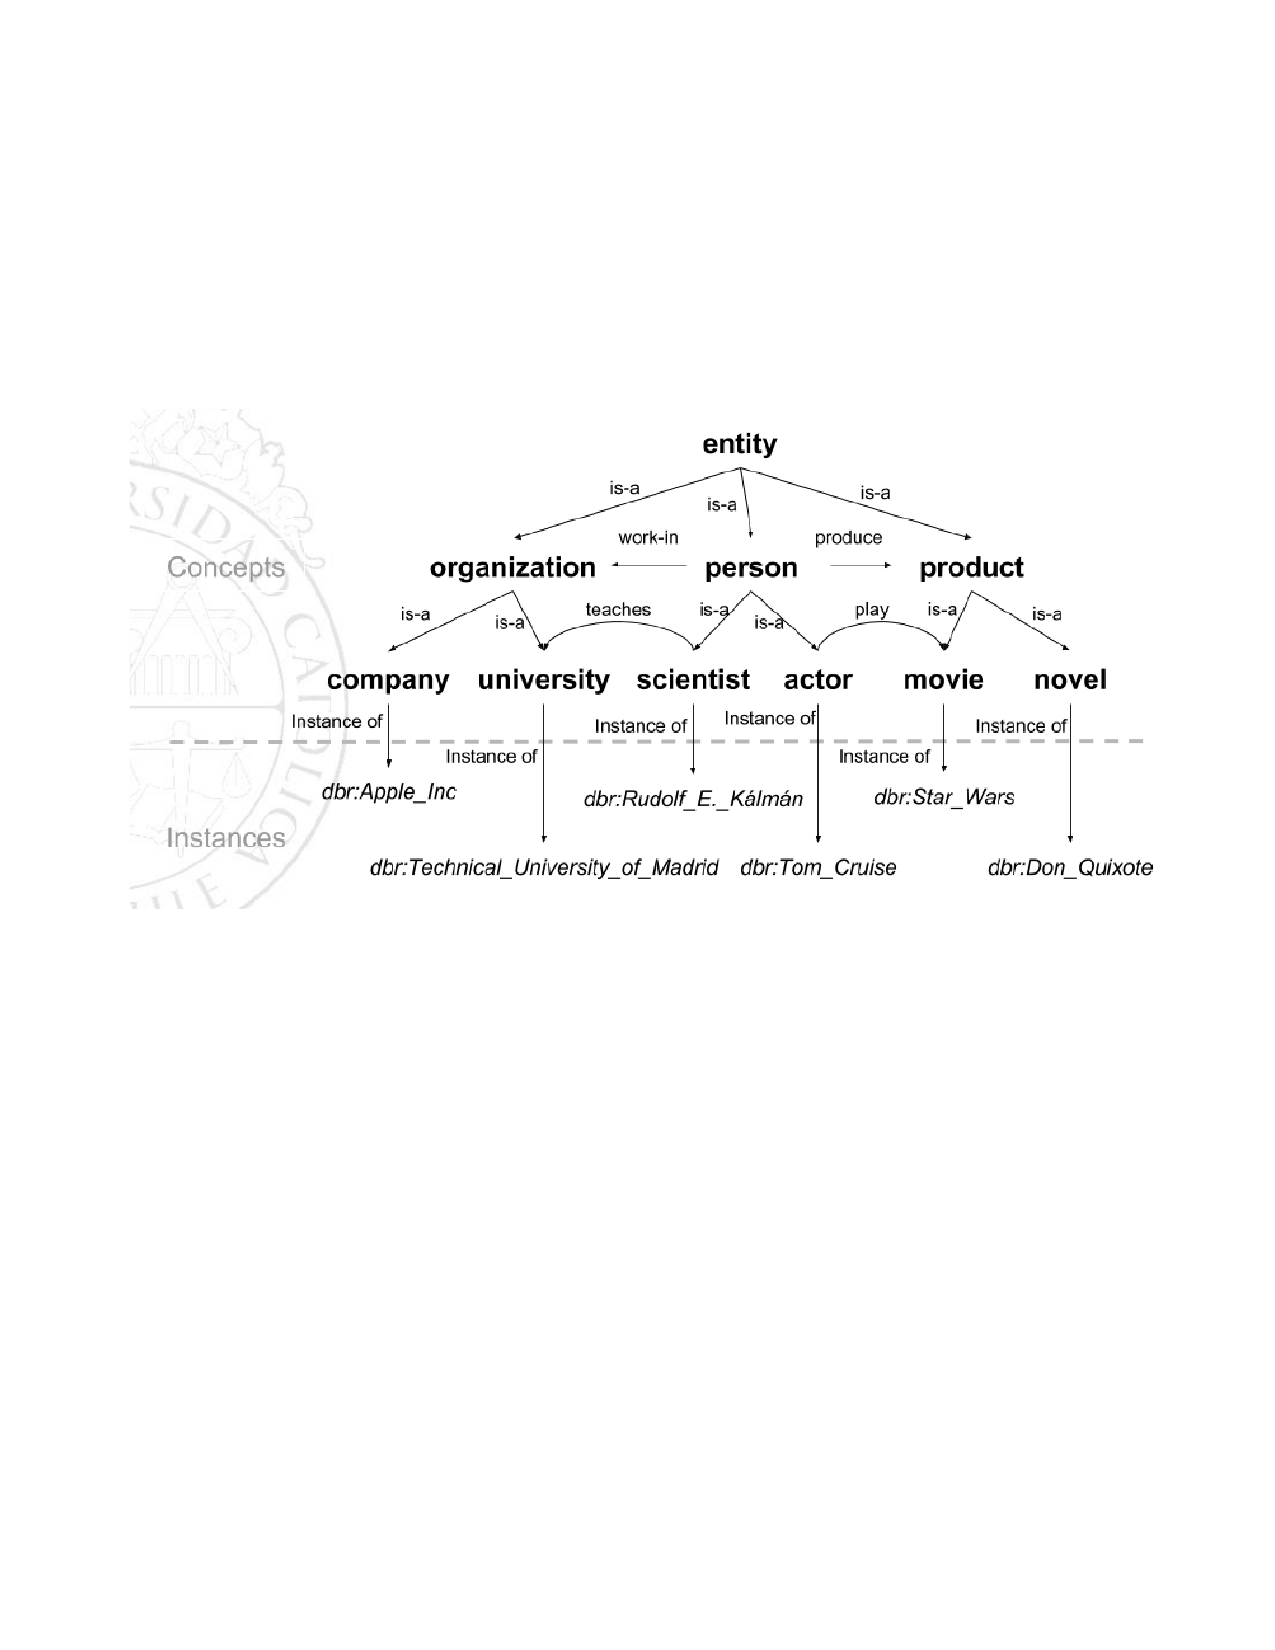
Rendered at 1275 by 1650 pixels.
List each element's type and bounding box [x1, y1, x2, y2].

picture [129, 409, 1169, 909]
